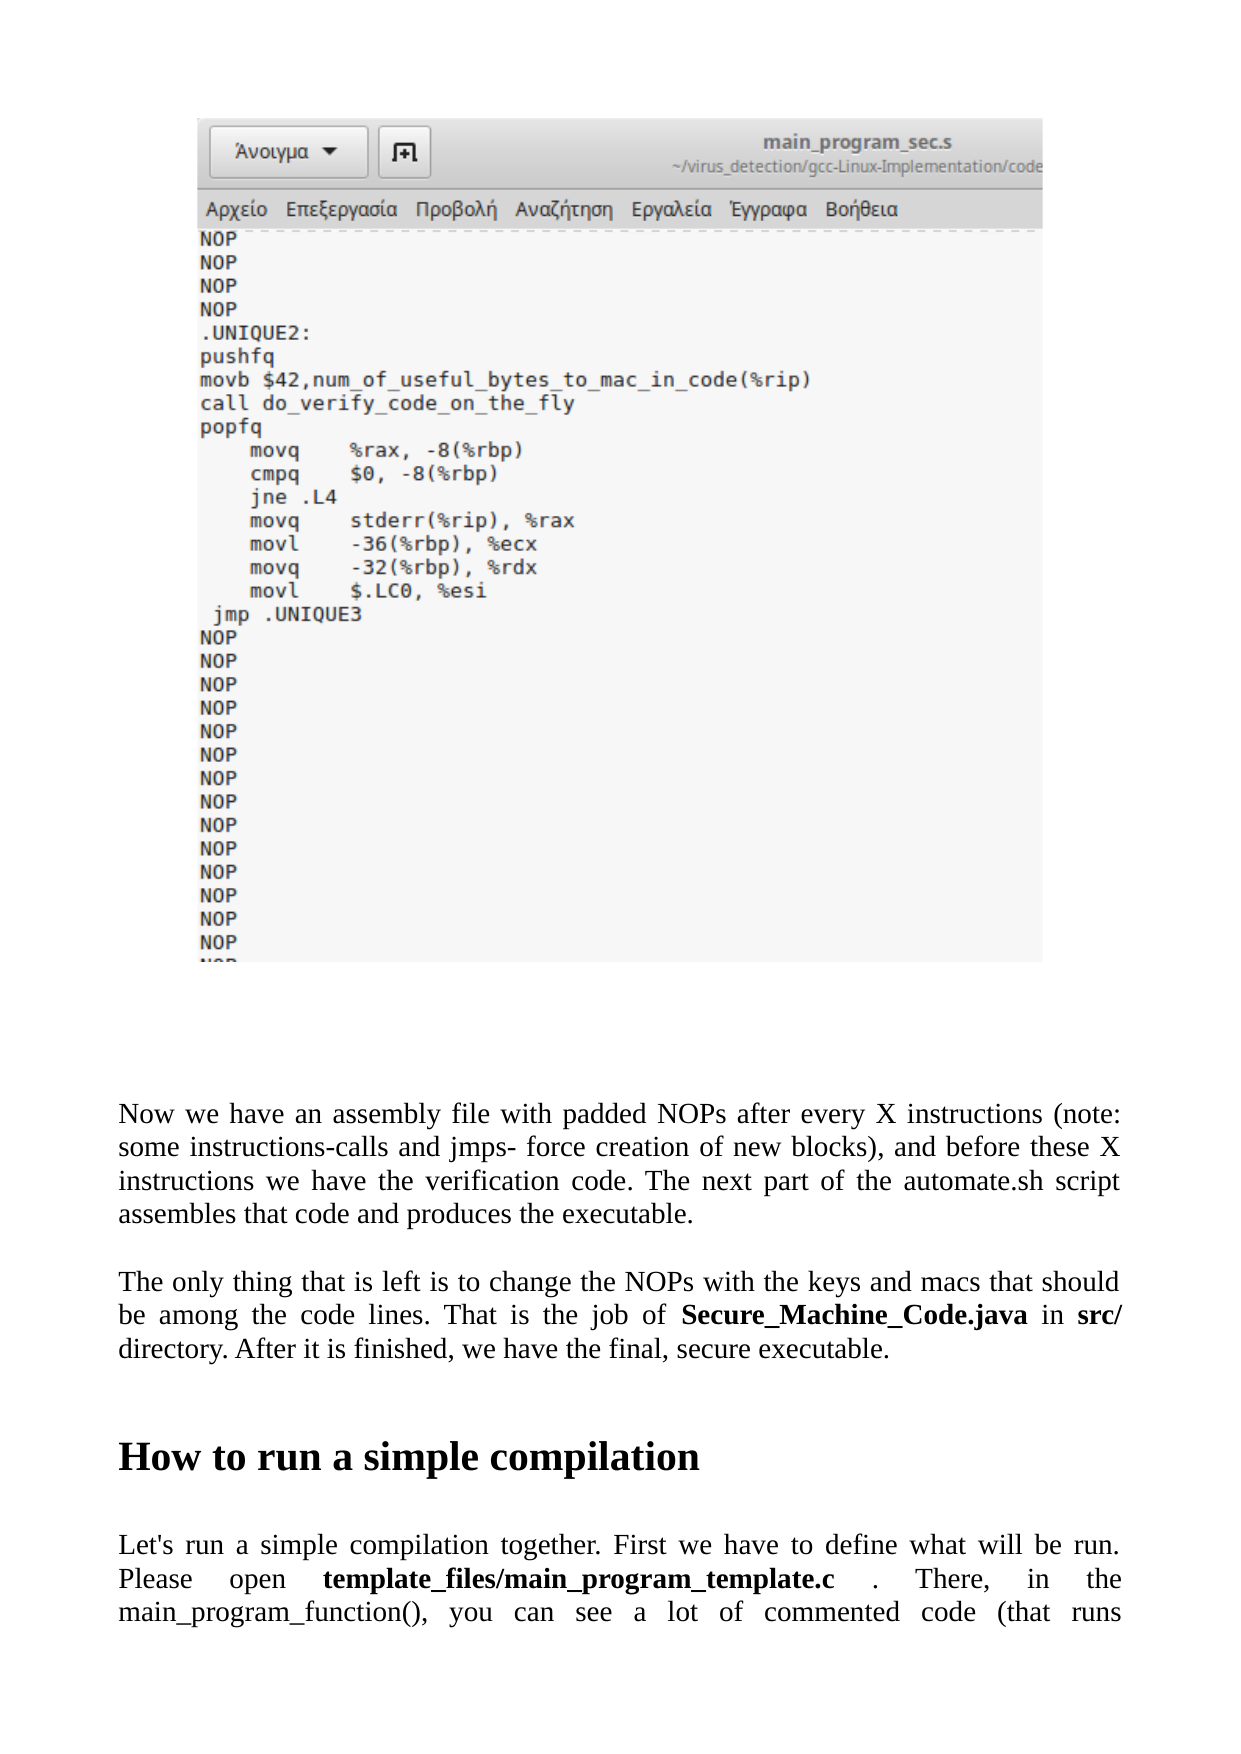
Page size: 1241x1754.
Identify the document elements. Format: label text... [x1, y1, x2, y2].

picture [197, 118, 1043, 962]
text The only thing that is left is to change the NOPs with the keys and macs that should be among the code lines. That is the job of Secure_Machine_Code.java in src/ directory. After it is finished, we have the final, secure executable. [118, 1264, 1122, 1364]
text Let's run a simple compilation together. First we have to define what will be run. Please open template_files/main_program_template.c . There, in the main_program_function(), you can see a lot of commented code (that runs [118, 1527, 1122, 1628]
text Now we have an assembly file with padded NOPs after every X instructions (note: some instructions-calls and jmps- force creation of new blocks), and before these X instructions we have the verification code. The next part of the automate.sh script assembles that code and produces the executable. [118, 1096, 1122, 1230]
text How to run a simple compilation [118, 1431, 1122, 1479]
